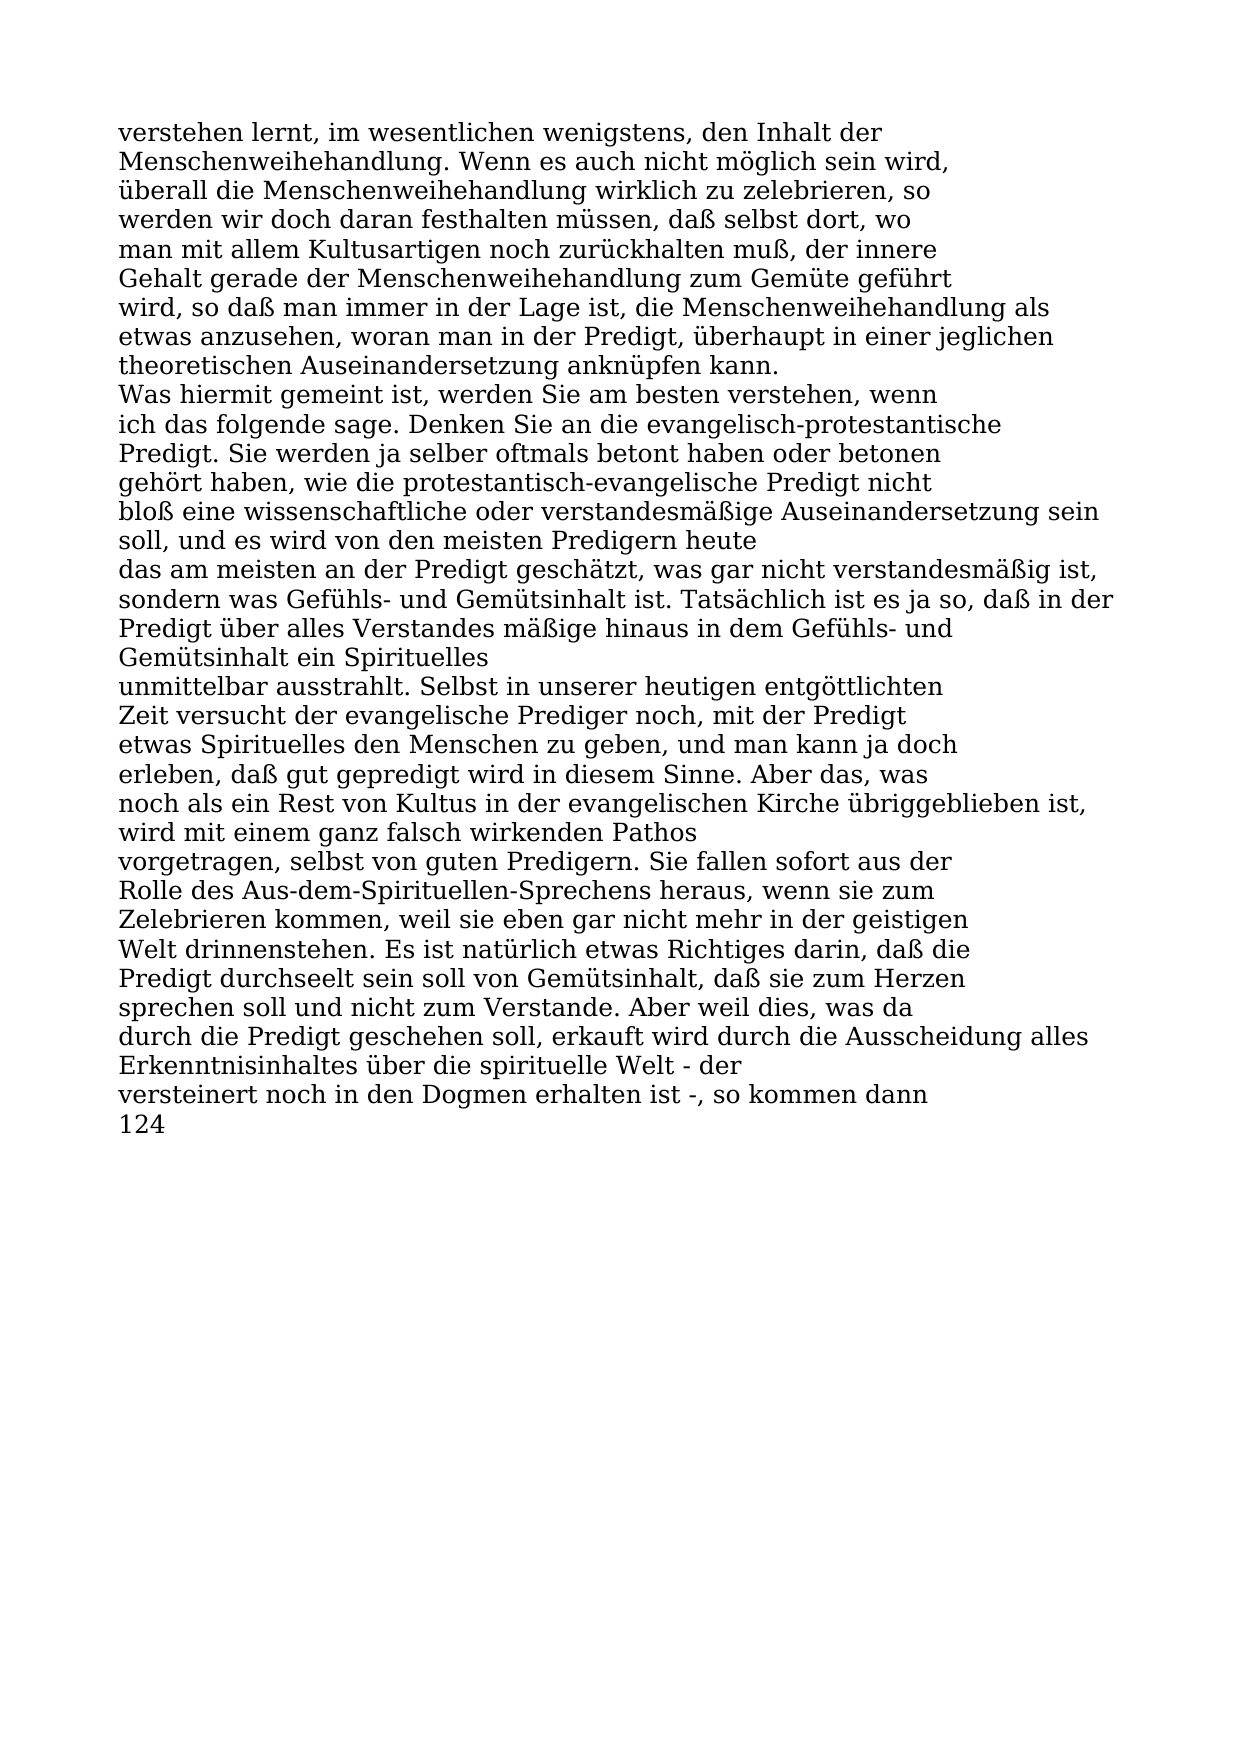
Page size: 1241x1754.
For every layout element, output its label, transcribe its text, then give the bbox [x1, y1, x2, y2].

text überall die Menschenweihehandlung wirklich zu zelebrieren, so [118, 176, 1122, 206]
text durch die Predigt geschehen soll, erkauft wird durch die Ausscheidung alles Erkenntnisinhaltes über die spirituelle Welt - der [118, 1022, 1122, 1081]
text gehört haben, wie die protestantisch-evangelische Predigt nicht [118, 468, 1122, 497]
text noch als ein Rest von Kultus in der evangelischen Kirche übriggeblieben ist, wird mit einem ganz falsch wirkenden Pathos [118, 789, 1122, 847]
text erleben, daß gut gepredigt wird in diesem Sinne. Aber das, was [118, 760, 1122, 789]
text versteinert noch in den Dogmen erhalten ist -, so kommen dann [118, 1081, 1122, 1110]
text Predigt durchseelt sein soll von Gemütsinhalt, daß sie zum Herzen [118, 964, 1122, 993]
text Predigt. Sie werden ja selber oftmals betont haben oder betonen [118, 439, 1122, 468]
text bloß eine wissenschaftliche oder verstandesmäßige Auseinandersetzung sein soll, und es wird von den meisten Predigern heute [118, 497, 1122, 556]
text sprechen soll und nicht zum Verstande. Aber weil dies, was da [118, 993, 1122, 1022]
text ich das folgende sage. Denken Sie an die evangelisch-protestantische [118, 410, 1122, 439]
text man mit allem Kultusartigen noch zurückhalten muß, der innere [118, 235, 1122, 264]
text 124 [118, 1110, 1122, 1139]
text unmittelbar ausstrahlt. Selbst in unserer heutigen entgöttlichten [118, 672, 1122, 701]
text Zeit versucht der evangelische Prediger noch, mit der Predigt [118, 701, 1122, 731]
text vorgetragen, selbst von guten Predigern. Sie fallen sofort aus der [118, 847, 1122, 876]
text Menschenweihehandlung. Wenn es auch nicht möglich sein wird, [118, 147, 1122, 176]
text etwas Spirituelles den Menschen zu geben, und man kann ja doch [118, 731, 1122, 760]
text Zelebrieren kommen, weil sie eben gar nicht mehr in der geistigen [118, 906, 1122, 935]
text werden wir doch daran festhalten müssen, daß selbst dort, wo [118, 206, 1122, 235]
text Gehalt gerade der Menschenweihehandlung zum Gemüte geführt [118, 264, 1122, 293]
text Rolle des Aus-dem-Spirituellen-Sprechens heraus, wenn sie zum [118, 876, 1122, 906]
text Was hiermit gemeint ist, werden Sie am besten verstehen, wenn [118, 381, 1122, 410]
text Welt drinnenstehen. Es ist natürlich etwas Richtiges darin, daß die [118, 935, 1122, 964]
text das am meisten an der Predigt geschätzt, was gar nicht verstandesmäßig ist, sondern was Gefühls- und Gemütsinhalt ist. Tatsächlich ist es ja so, daß in der Predigt über alles Verstandes mäßige hinaus in dem Gefühls- und Gemütsinhalt ein Spirituelles [118, 556, 1122, 672]
text wird, so daß man immer in der Lage ist, die Menschenweihehandlung als etwas anzusehen, woran man in der Predigt, überhaupt in einer jeglichen theoretischen Auseinandersetzung anknüpfen kann. [118, 293, 1122, 381]
text verstehen lernt, im wesentlichen wenigstens, den Inhalt der [118, 118, 1122, 147]
